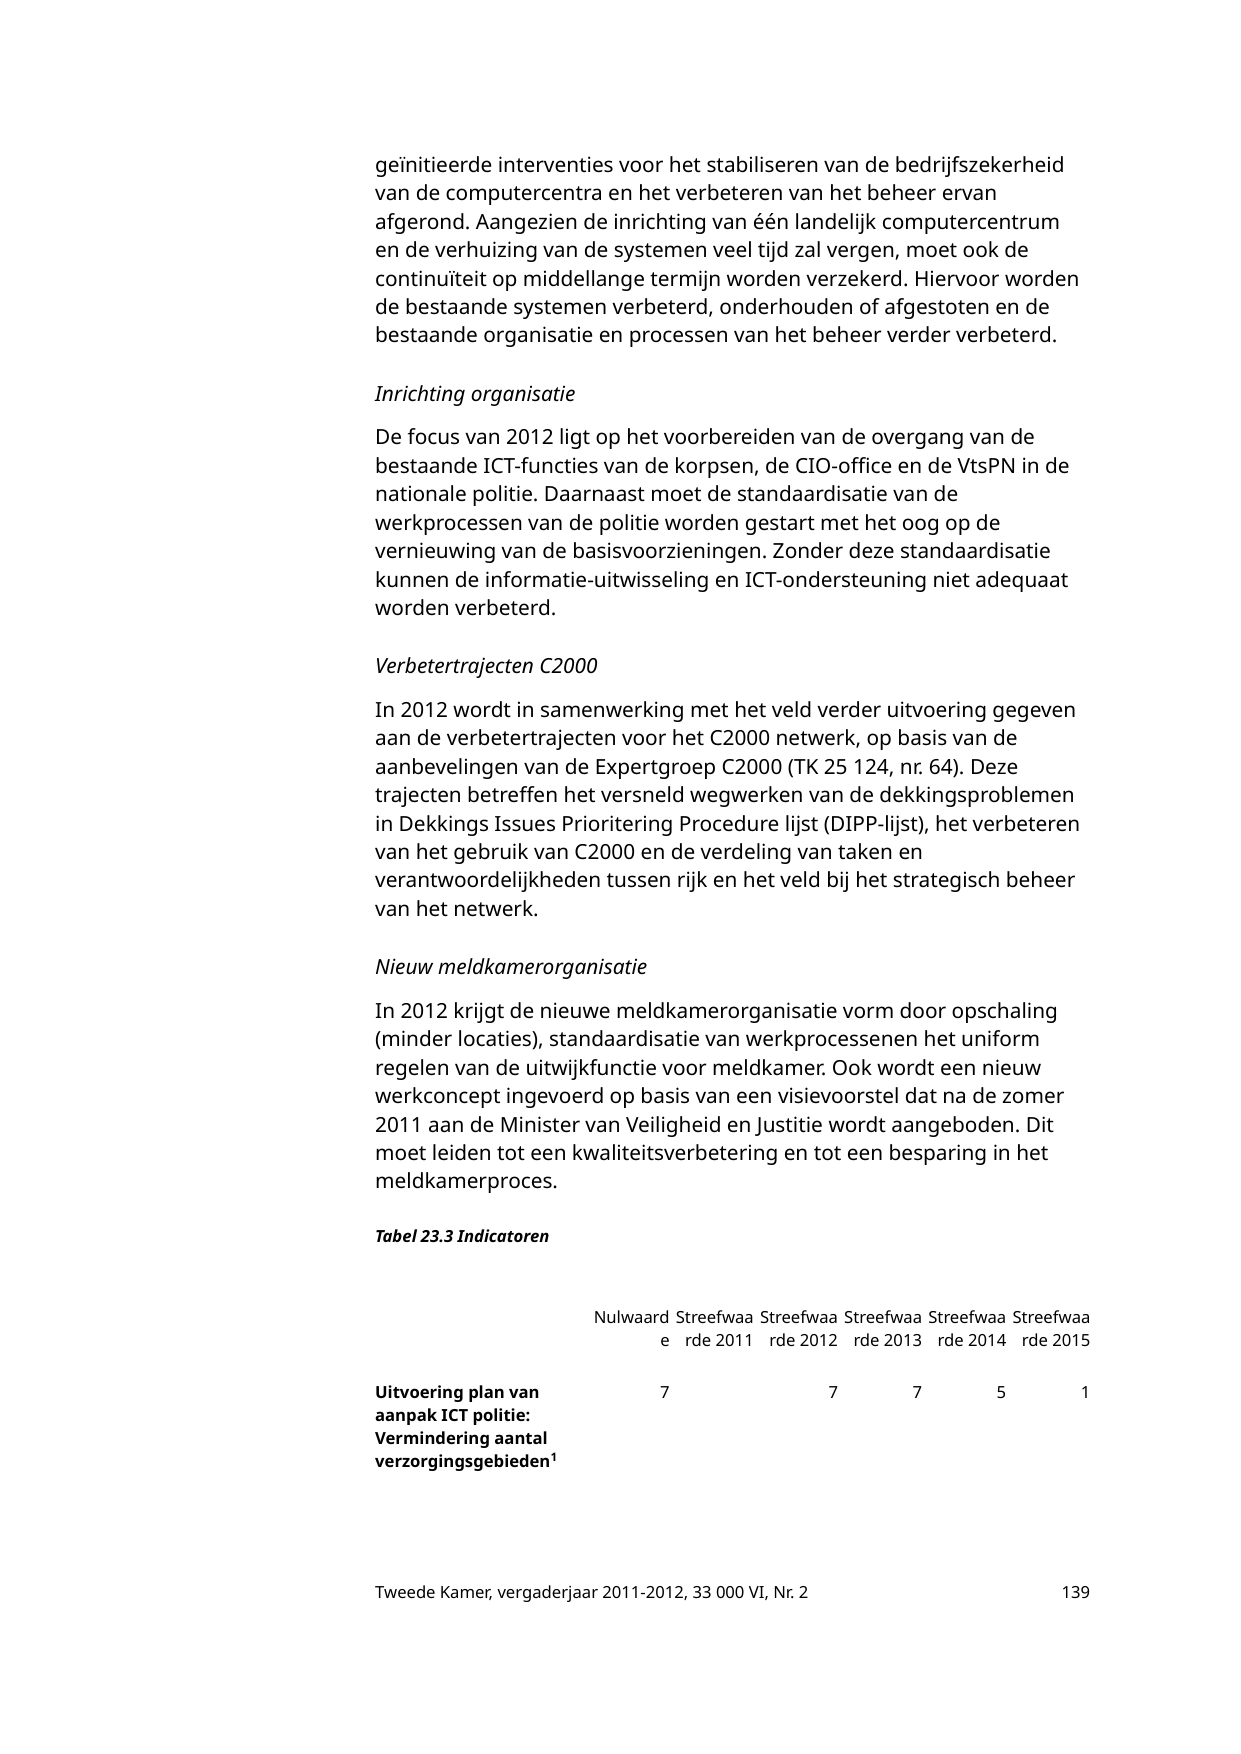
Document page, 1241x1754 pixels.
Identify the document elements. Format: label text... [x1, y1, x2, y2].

text Nieuw meldkamerorganisatie [375, 952, 1090, 981]
table_cell 7 [585, 1381, 669, 1502]
table_cell 5 [922, 1381, 1006, 1502]
table_header Streefwaarde 2011 [669, 1306, 753, 1381]
table_header [375, 1306, 585, 1381]
table_cell 1 [1006, 1381, 1090, 1502]
table_cell 7 [838, 1381, 922, 1502]
table_header Streefwaarde 2014 [922, 1306, 1006, 1381]
text geïnitieerde interventies voor het stabiliseren van de bedrijfszekerheid van de computercentra en het verbeteren van het beheer ervan afgerond. Aangezien de inrichting van één landelijk computercentrum en de verhuizing van de systemen veel tijd zal vergen, moet ook de continuïteit op middellange termijn worden verzekerd. Hiervoor worden de bestaande systemen verbeterd, onderhouden of afgestoten en de bestaande organisatie en processen van het beheer verder verbeterd. [375, 150, 1090, 349]
table_header Streefwaarde 2015 [1006, 1306, 1090, 1381]
text De focus van 2012 ligt op het voorbereiden van de overgang van de bestaande ICT-functies van de korpsen, de CIO-office en de VtsPN in de nationale politie. Daarnaast moet de standaardisatie van de werkprocessen van de politie worden gestart met het oog op de vernieuwing van de basisvoorzieningen. Zonder deze standaardisatie kunnen de informatie-uitwisseling en ICT-ondersteuning niet adequaat worden verbeterd. [375, 422, 1090, 622]
text In 2012 wordt in samenwerking met het veld verder uitvoering gegeven aan de verbetertrajecten voor het C2000 netwerk, op basis van de aanbevelingen van de Expertgroep C2000 (TK 25 124, nr. 64). Deze trajecten betreffen het versneld wegwerken van de dekkingsproblemen in Dekkings Issues Prioritering Procedure lijst (DIPP-lijst), het verbeteren van het gebruik van C2000 en de verdeling van taken en verantwoordelijkheden tussen rijk en het veld bij het strategisch beheer van het netwerk. [375, 695, 1090, 922]
table_cell 7 [754, 1381, 838, 1502]
table_cell [669, 1381, 753, 1502]
text In 2012 krijgt de nieuwe meldkamerorganisatie vorm door opschaling (minder locaties), standaardisatie van werkprocessenen het uniform regelen van de uitwijkfunctie voor meldkamer. Ook wordt een nieuw werkconcept ingevoerd op basis van een visievoorstel dat na de zomer 2011 aan de Minister van Veiligheid en Justitie wordt aangeboden. Dit moet leiden tot een kwaliteitsverbetering en tot een besparing in het meldkamerproces. [375, 996, 1090, 1195]
table_header Nulwaarde [585, 1306, 669, 1381]
text Inrichting organisatie [375, 379, 1090, 407]
text Tabel 23.3 Indicatoren [375, 1225, 1090, 1248]
table_header Streefwaarde 2012 [754, 1306, 838, 1381]
table_header Streefwaarde 2013 [838, 1306, 922, 1381]
table_cell Uitvoering plan van aanpak ICT politie: Vermindering aantal verzorgingsgebieden1 [375, 1381, 585, 1502]
text Verbetertrajecten C2000 [375, 652, 1090, 680]
